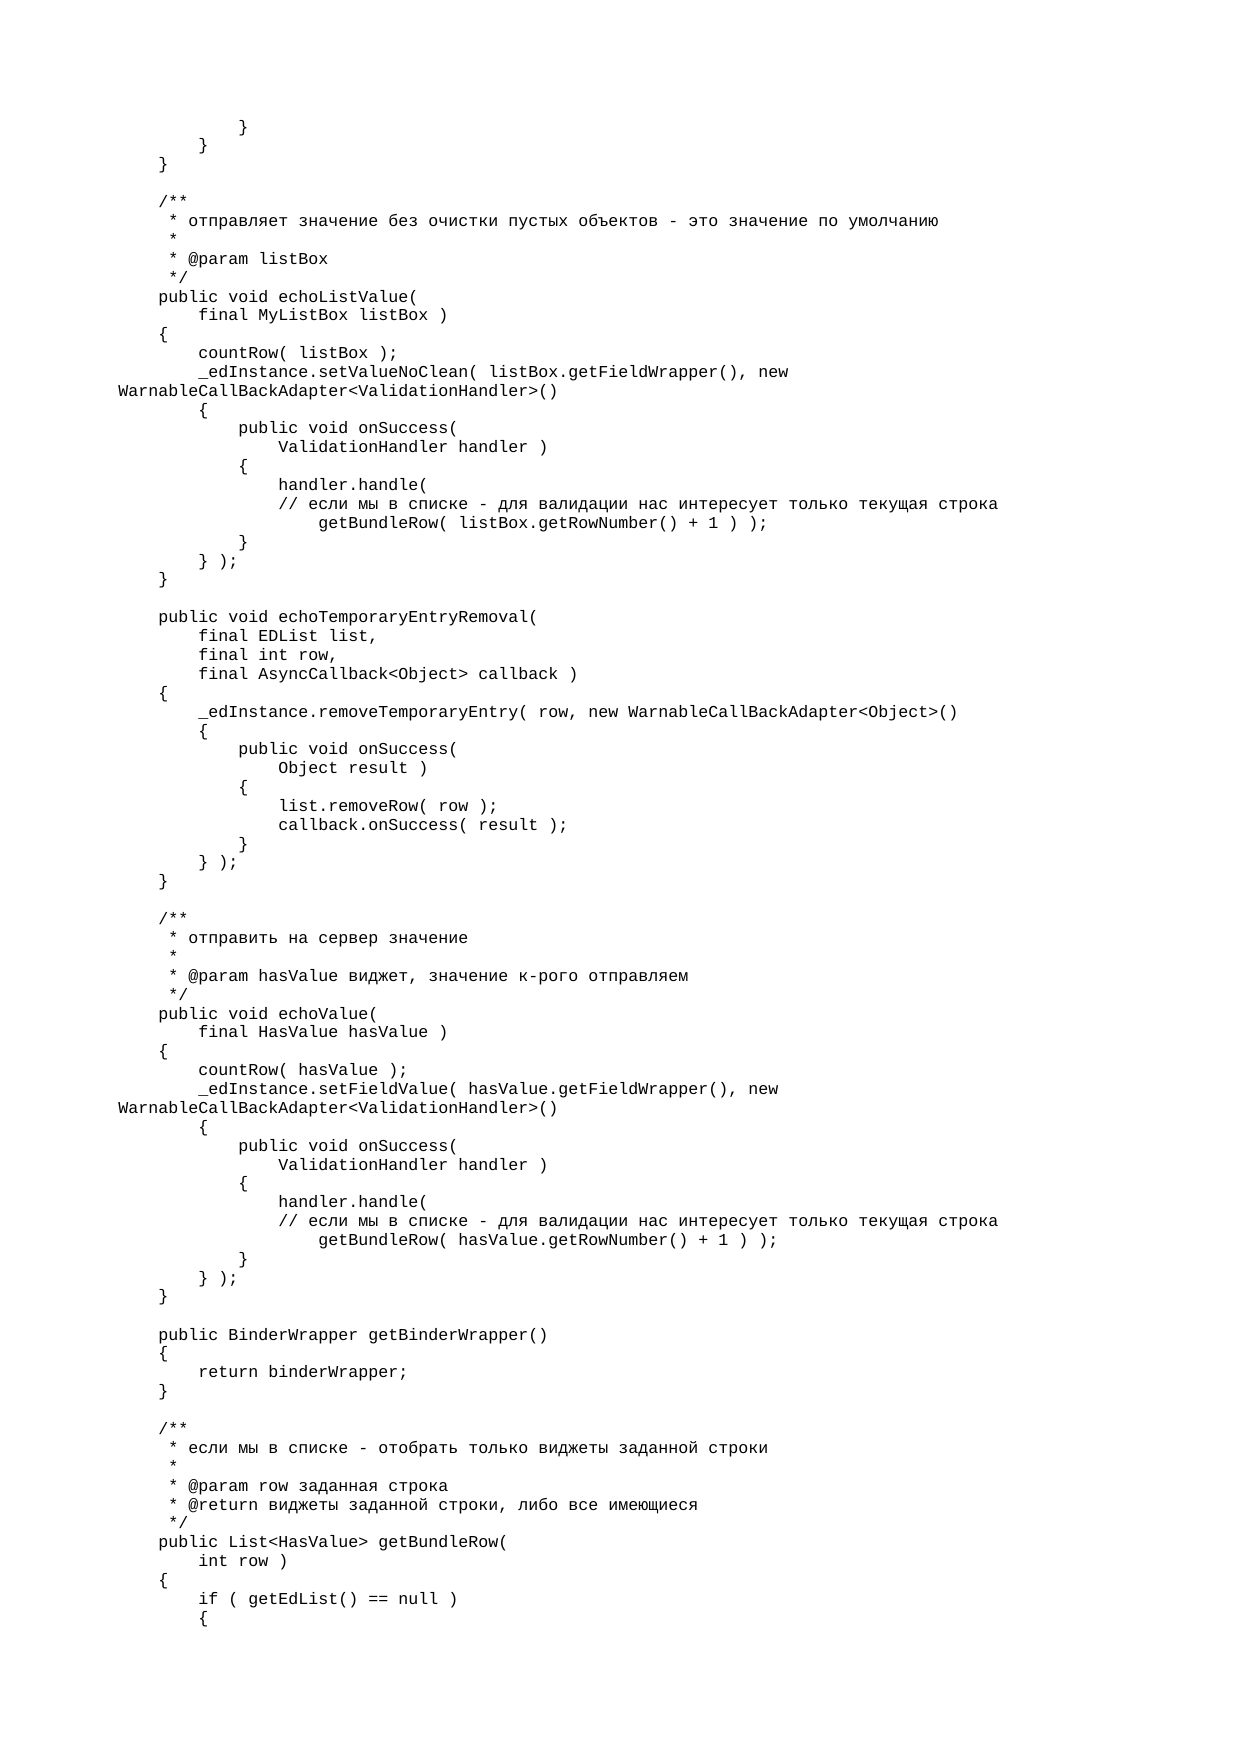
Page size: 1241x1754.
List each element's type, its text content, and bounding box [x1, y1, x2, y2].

text } [118, 873, 1122, 892]
text } [118, 1250, 1122, 1269]
text public void onSuccess( [118, 1137, 1122, 1156]
text * @return виджеты заданной строки, либо все имеющиеся [118, 1496, 1122, 1515]
text } [118, 156, 1122, 175]
text * [118, 232, 1122, 250]
text public BinderWrapper getBinderWrapper() [118, 1326, 1122, 1345]
text { [118, 1175, 1122, 1194]
text * @param listBox [118, 250, 1122, 269]
text public void echoValue( [118, 1005, 1122, 1024]
text public void echoTemporaryEntryRemoval( [118, 609, 1122, 628]
text { [118, 401, 1122, 420]
text } [118, 118, 1122, 137]
text * @param hasValue виджет, значение к-рого отправляем [118, 967, 1122, 986]
text countRow( listBox ); [118, 345, 1122, 363]
text */ [118, 1515, 1122, 1534]
text handler.handle( [118, 477, 1122, 496]
text list.removeRow( row ); [118, 797, 1122, 816]
text } [118, 571, 1122, 590]
text _edInstance.removeTemporaryEntry( row, new WarnableCallBackAdapter<Object>() [118, 703, 1122, 722]
text public void onSuccess( [118, 420, 1122, 439]
text handler.handle( [118, 1194, 1122, 1213]
text callback.onSuccess( result ); [118, 816, 1122, 835]
text * [118, 949, 1122, 967]
text * отправить на сервер значение [118, 930, 1122, 949]
text { [118, 1118, 1122, 1137]
text { [118, 1345, 1122, 1364]
text public void onSuccess( [118, 741, 1122, 760]
text ValidationHandler handler ) [118, 439, 1122, 458]
text /** [118, 911, 1122, 930]
text * [118, 1458, 1122, 1477]
text return binderWrapper; [118, 1364, 1122, 1383]
text final EDList list, [118, 628, 1122, 647]
text if ( getEdList() == null ) [118, 1590, 1122, 1609]
text } [118, 1383, 1122, 1401]
text } ); [118, 552, 1122, 571]
text { [118, 1043, 1122, 1062]
text final MyListBox listBox ) [118, 307, 1122, 326]
text public List<HasValue> getBundleRow( [118, 1534, 1122, 1553]
text { [118, 458, 1122, 477]
text getBundleRow( hasValue.getRowNumber() + 1 ) ); [118, 1231, 1122, 1250]
text */ [118, 986, 1122, 1005]
text final HasValue hasValue ) [118, 1024, 1122, 1043]
text Object result ) [118, 760, 1122, 779]
text * @param row заданная строка [118, 1477, 1122, 1496]
text * если мы в списке - отобрать только виджеты заданной строки [118, 1439, 1122, 1458]
text } ); [118, 1269, 1122, 1288]
text countRow( hasValue ); [118, 1062, 1122, 1081]
text } [118, 137, 1122, 156]
text int row ) [118, 1553, 1122, 1571]
text /** [118, 1421, 1122, 1439]
text _edInstance.setValueNoClean( listBox.getFieldWrapper(), new WarnableCallBackAdapter<ValidationHandler>() [118, 363, 1122, 401]
text { [118, 722, 1122, 741]
text final AsyncCallback<Object> callback ) [118, 666, 1122, 684]
text } ); [118, 854, 1122, 873]
text } [118, 1288, 1122, 1307]
text // если мы в списке - для валидации нас интересует только текущая строка [118, 1213, 1122, 1231]
text } [118, 835, 1122, 854]
text { [118, 779, 1122, 797]
text * отправляет значение без очистки пустых объектов - это значение по умолчанию [118, 213, 1122, 232]
text } [118, 533, 1122, 552]
text final int row, [118, 647, 1122, 666]
text { [118, 684, 1122, 703]
text _edInstance.setFieldValue( hasValue.getFieldWrapper(), new WarnableCallBackAdapter<ValidationHandler>() [118, 1081, 1122, 1118]
text { [118, 1609, 1122, 1628]
text // если мы в списке - для валидации нас интересует только текущая строка [118, 496, 1122, 514]
text */ [118, 269, 1122, 288]
text { [118, 326, 1122, 345]
text getBundleRow( listBox.getRowNumber() + 1 ) ); [118, 514, 1122, 533]
text public void echoListValue( [118, 288, 1122, 307]
text /** [118, 194, 1122, 213]
text { [118, 1571, 1122, 1590]
text ValidationHandler handler ) [118, 1156, 1122, 1175]
